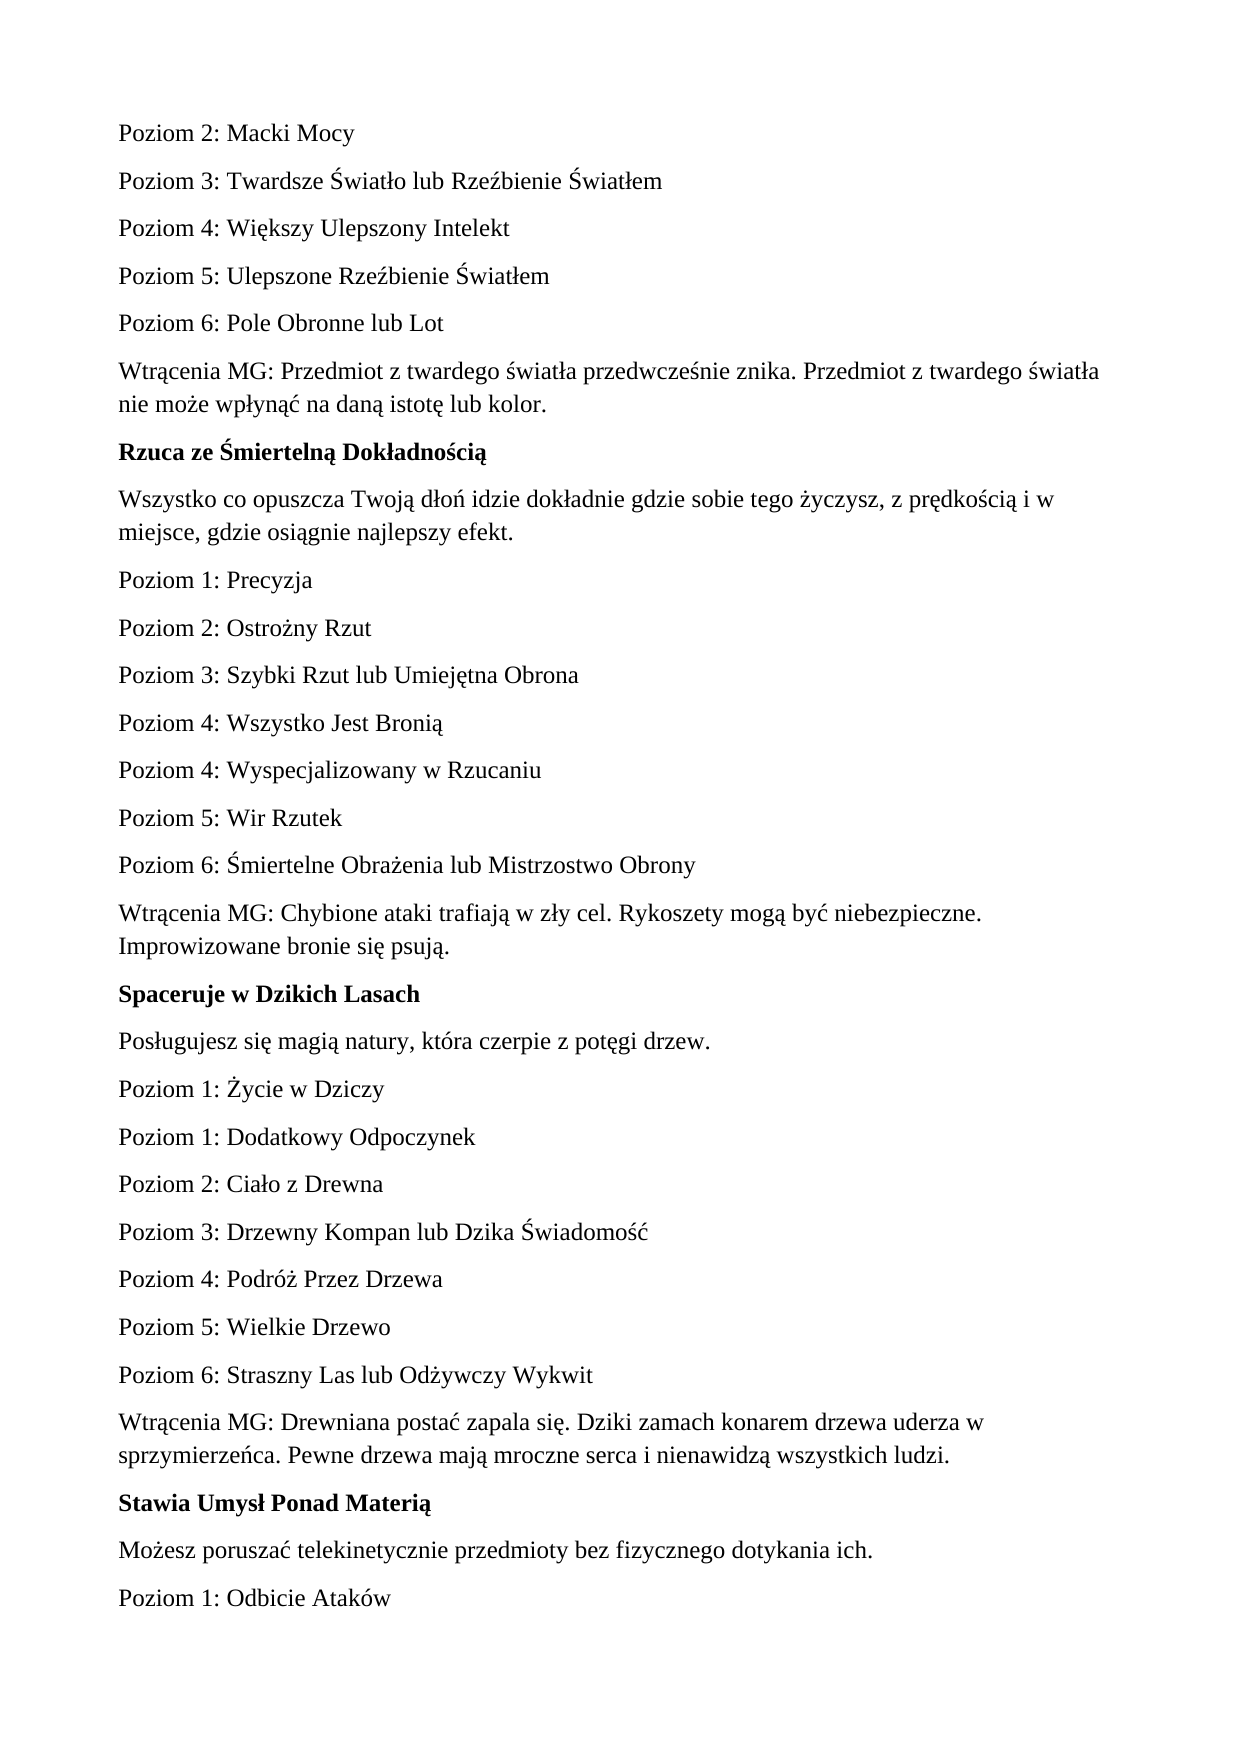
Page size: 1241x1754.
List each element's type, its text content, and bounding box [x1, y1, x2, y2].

text Stawia Umysł Ponad Materią [118, 1488, 1122, 1517]
text Poziom 2: Macki Mocy [118, 118, 1122, 147]
text Poziom 1: Życie w Dziczy [118, 1074, 1122, 1103]
text Poziom 3: Szybki Rzut lub Umiejętna Obrona [118, 660, 1122, 689]
text Poziom 3: Drzewny Kompan lub Dzika Świadomość [118, 1217, 1122, 1246]
text Poziom 4: Podróż Przez Drzewa [118, 1264, 1122, 1293]
text Poziom 5: Wielkie Drzewo [118, 1312, 1122, 1341]
text Możesz poruszać telekinetycznie przedmioty bez fizycznego dotykania ich. [118, 1536, 1122, 1564]
text Wszystko co opuszcza Twoją dłoń idzie dokładnie gdzie sobie tego życzysz, z prędkością i w miejsce, gdzie osiągnie najlepszy efekt. [118, 484, 1122, 546]
text Poziom 3: Twardsze Światło lub Rzeźbienie Światłem [118, 166, 1122, 194]
text Poziom 4: Wyspecjalizowany w Rzucaniu [118, 755, 1122, 784]
text Poziom 1: Odbicie Ataków [118, 1583, 1122, 1612]
text Poziom 6: Pole Obronne lub Lot [118, 308, 1122, 337]
text Rzuca ze Śmiertelną Dokładnością [118, 437, 1122, 466]
text Poziom 2: Ciało z Drewna [118, 1169, 1122, 1198]
text Poziom 5: Wir Rzutek [118, 803, 1122, 832]
text Spaceruje w Dzikich Lasach [118, 979, 1122, 1008]
text Poziom 1: Dodatkowy Odpoczynek [118, 1122, 1122, 1150]
text Wtrącenia MG: Drewniana postać zapala się. Dziki zamach konarem drzewa uderza w sprzymierzeńca. Pewne drzewa mają mroczne serca i nienawidzą wszystkich ludzi. [118, 1407, 1122, 1469]
text Wtrącenia MG: Przedmiot z twardego światła przedwcześnie znika. Przedmiot z twardego światła nie może wpłynąć na daną istotę lub kolor. [118, 356, 1122, 418]
text Poziom 1: Precyzja [118, 565, 1122, 594]
text Poziom 4: Większy Ulepszony Intelekt [118, 213, 1122, 242]
text Poziom 4: Wszystko Jest Bronią [118, 708, 1122, 737]
text Posługujesz się magią natury, która czerpie z potęgi drzew. [118, 1026, 1122, 1055]
text Poziom 5: Ulepszone Rzeźbienie Światłem [118, 261, 1122, 290]
text Poziom 2: Ostrożny Rzut [118, 613, 1122, 641]
text Poziom 6: Straszny Las lub Odżywczy Wykwit [118, 1360, 1122, 1388]
text Poziom 6: Śmiertelne Obrażenia lub Mistrzostwo Obrony [118, 851, 1122, 879]
text Wtrącenia MG: Chybione ataki trafiają w zły cel. Rykoszety mogą być niebezpieczne. Improwizowane bronie się psują. [118, 898, 1122, 960]
